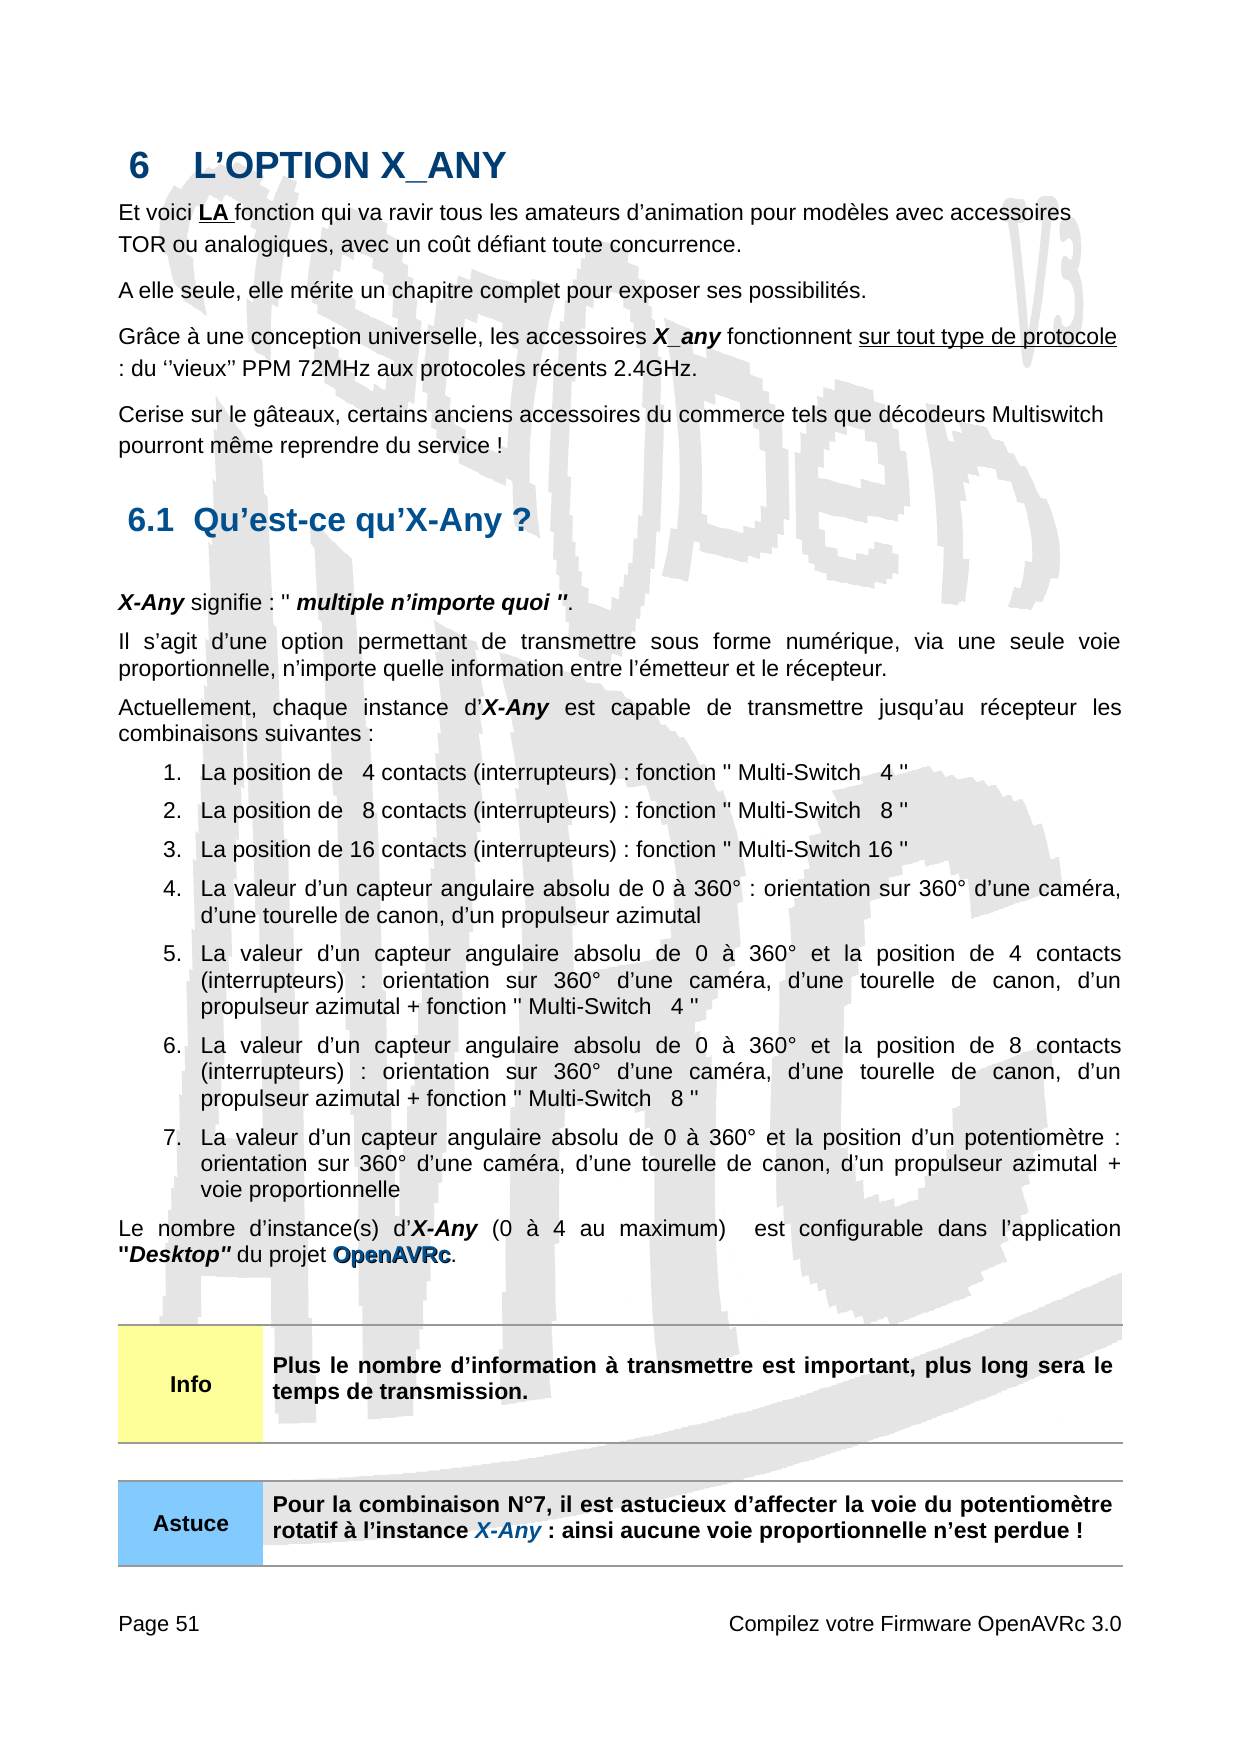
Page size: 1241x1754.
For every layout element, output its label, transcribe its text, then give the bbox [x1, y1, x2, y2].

list La valeur d’un capteur angulaire absolu de 0 à 360° : orientation sur 360° d’une caméra, d’une tourelle de canon, d’un propulseur azimutal [163, 875, 1122, 928]
list La valeur d’un capteur angulaire absolu de 0 à 360° et la position de 8 contacts (interrupteurs) : orientation sur 360° d’une caméra, d’une tourelle de canon, d’un propulseur azimutal + fonction '' Multi-Switch 8 '' [163, 1032, 1122, 1111]
list La valeur d’un capteur angulaire absolu de 0 à 360° et la position de 4 contacts (interrupteurs) : orientation sur 360° d’une caméra, d’une tourelle de canon, d’un propulseur azimutal + fonction '' Multi-Switch 4 '' [163, 940, 1122, 1019]
table_header Plus le nombre d’information à transmettre est important, plus long sera le temps de transmission. [264, 1326, 1122, 1442]
list La position de 16 contacts (interrupteurs) : fonction '' Multi-Switch 16 '' [163, 836, 1122, 863]
text X-Any signifie : '' multiple n’importe quoi ''. [118, 589, 1122, 616]
text Grâce à une conception universelle, les accessoires X_any fonctionnent sur tout type de protocole : du ‘’vieux’’ PPM 72MHz aux protocoles récents 2.4GHz. [118, 323, 1122, 381]
text Cerise sur le gâteaux, certains anciens accessoires du commerce tels que décodeurs Multiswitch pourront même reprendre du service ! [118, 401, 1122, 459]
table_header Pour la combinaison N°7, il est astucieux d’affecter la voie du potentiomètre rotatif à l’instance X-Any : ainsi aucune voie proportionnelle n’est perdue ! [264, 1482, 1122, 1565]
text Actuellement, chaque instance d’X-Any est capable de transmettre jusqu’au récepteur les combinaisons suivantes : [118, 693, 1122, 746]
text A elle seule, elle mérite un chapitre complet pour exposer ses possibilités. [118, 277, 1122, 303]
list La valeur d’un capteur angulaire absolu de 0 à 360° et la position d’un potentiomètre : orientation sur 360° d’une caméra, d’une tourelle de canon, d’un propulseur azimutal + voie proportionnelle [163, 1123, 1122, 1203]
list La position de 8 contacts (interrupteurs) : fonction '' Multi-Switch 8 '' [163, 797, 1122, 824]
table_header Astuce [118, 1482, 263, 1565]
text Et voici LA fonction qui va ravir tous les amateurs d’animation pour modèles avec accessoires TOR ou analogiques, avec un coût défiant toute concurrence. [118, 199, 1122, 257]
subtitle L’OPTION X_ANY [118, 143, 1122, 187]
text Il s’agit d’une option permettant de transmettre sous forme numérique, via une seule voie proportionnelle, n’importe quelle information entre l’émetteur et le récepteur. [118, 628, 1122, 681]
list La position de 4 contacts (interrupteurs) : fonction '' Multi-Switch 4 '' [163, 759, 1122, 785]
table_header Info [118, 1326, 263, 1442]
subtitle Qu’est-ce qu’X-Any ? [118, 499, 1122, 538]
text Le nombre d’instance(s) d’X-Any (0 à 4 au maximum) est configurable dans l’application ''Desktop'' du projet OpenAVRc. [118, 1215, 1122, 1268]
